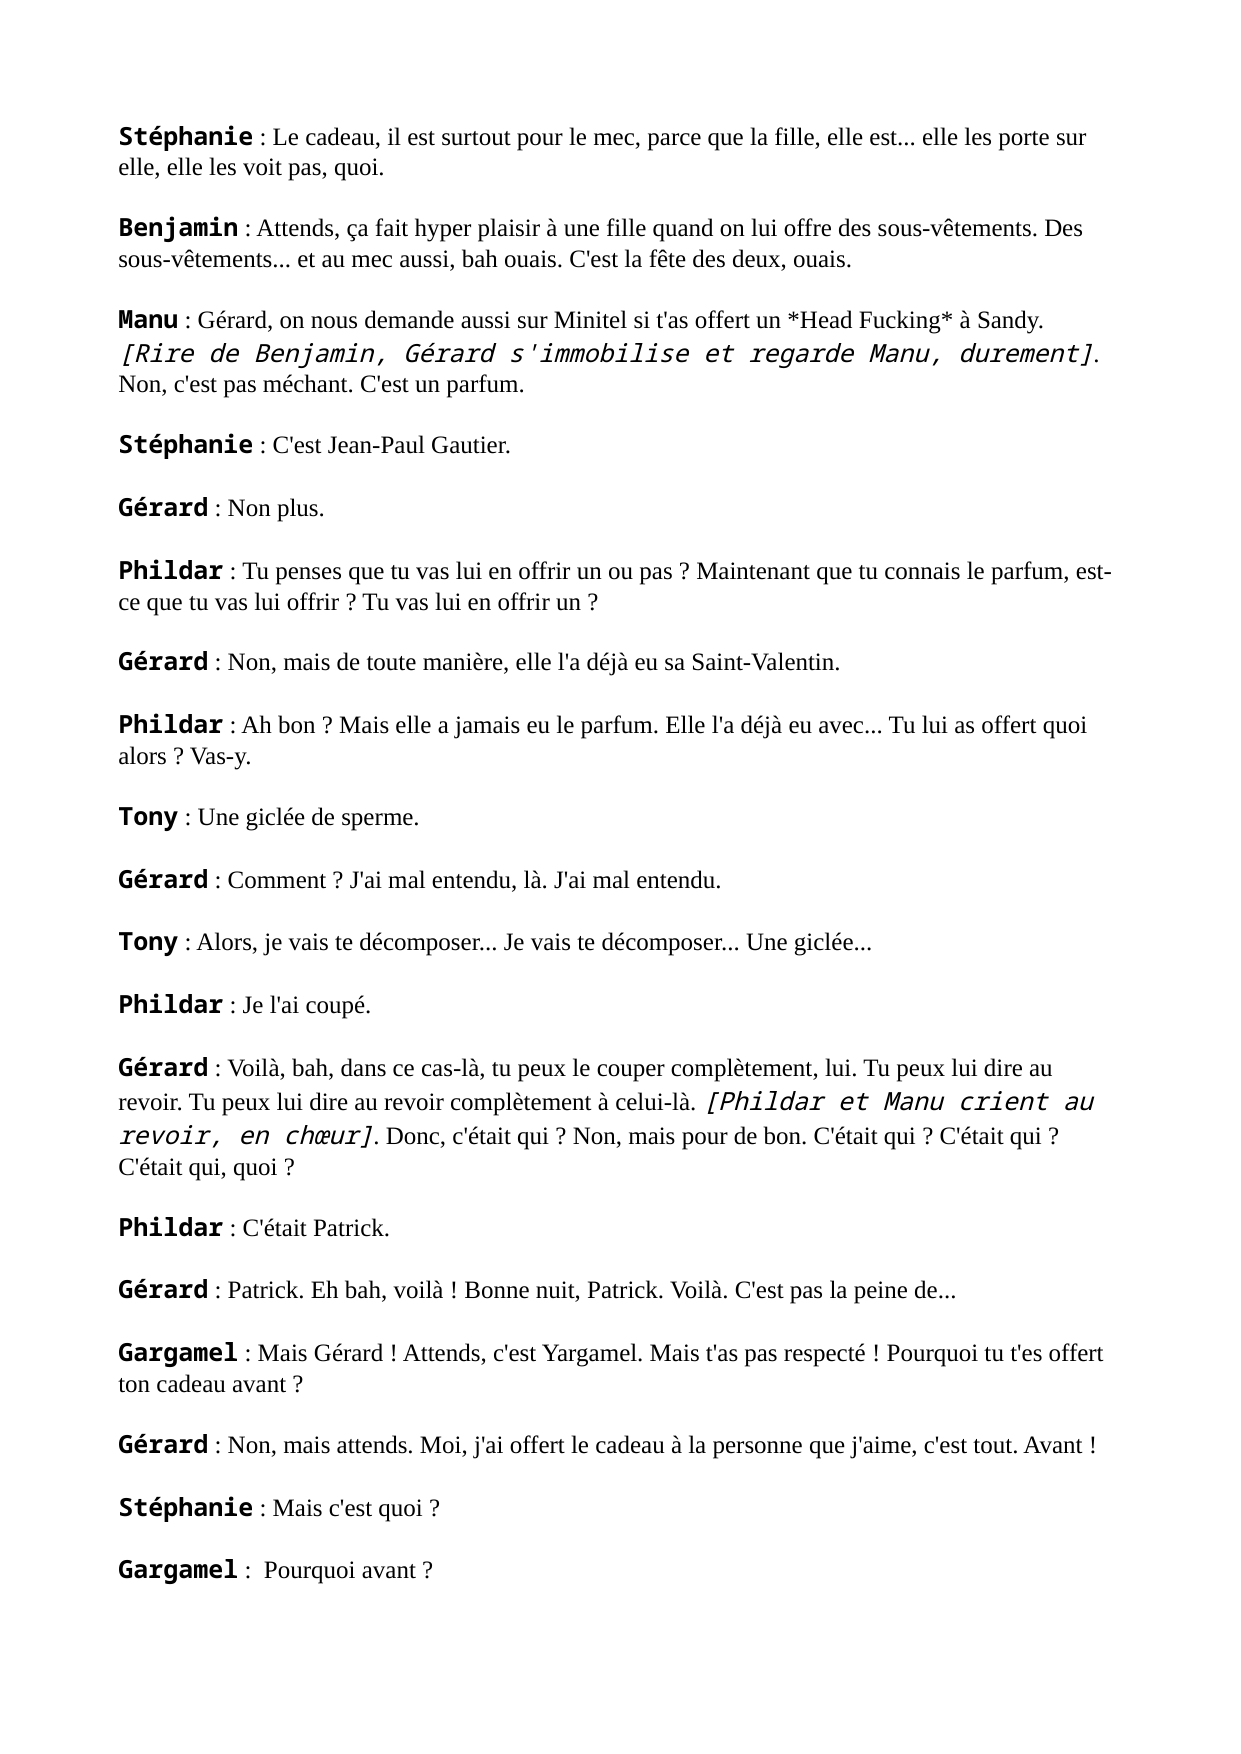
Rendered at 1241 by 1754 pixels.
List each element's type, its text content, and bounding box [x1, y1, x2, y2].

text Stéphanie : Mais c'est quoi ? [118, 1489, 1122, 1523]
text Tony : Une giclée de sperme. [118, 798, 1122, 832]
text Manu : Gérard, on nous demande aussi sur Minitel si t'as offert un *Head Fucking* à Sandy. [Rire de Benjamin, Gérard s'immobilise et regarde Manu, durement]. Non, c'est pas méchant. C'est un parfum. [118, 301, 1122, 398]
text Stéphanie : Le cadeau, il est surtout pour le mec, parce que la fille, elle est... elle les porte sur elle, elle les voit pas, quoi. [118, 118, 1122, 181]
text Gérard : Non plus. [118, 490, 1122, 524]
text Phildar : C'était Patrick. [118, 1209, 1122, 1243]
text Phildar : Je l'ai coupé. [118, 987, 1122, 1021]
text Phildar : Tu penses que tu vas lui en offrir un ou pas ? Maintenant que tu connais le parfum, est-ce que tu vas lui offrir ? Tu vas lui en offrir un ? [118, 552, 1122, 615]
text Gargamel : Pourquoi avant ? [118, 1552, 1122, 1586]
text Gargamel : Mais Gérard ! Attends, c'est Yargamel. Mais t'as pas respecté ! Pourquoi tu t'es offert ton cadeau avant ? [118, 1335, 1122, 1398]
text Benjamin : Attends, ça fait hyper plaisir à une fille quand on lui offre des sous-vêtements. Des sous-vêtements... et au mec aussi, bah ouais. C'est la fête des deux, ouais. [118, 210, 1122, 272]
text Gérard : Voilà, bah, dans ce cas-là, tu peux le couper complètement, lui. Tu peux lui dire au revoir. Tu peux lui dire au revoir complètement à celui-là. [Phildar et Manu crient au revoir, en chœur]. Donc, c'était qui ? Non, mais pour de bon. C'était qui ? C'était qui ? C'était qui, quoi ? [118, 1050, 1122, 1181]
text Tony : Alors, je vais te décomposer... Je vais te décomposer... Une giclée... [118, 924, 1122, 958]
text Gérard : Non, mais attends. Moi, j'ai offert le cadeau à la personne que j'aime, c'est tout. Avant ! [118, 1427, 1122, 1461]
text Phildar : Ah bon ? Mais elle a jamais eu le parfum. Elle l'a déjà eu avec... Tu lui as offert quoi alors ? Vas-y. [118, 707, 1122, 770]
text Gérard : Non, mais de toute manière, elle l'a déjà eu sa Saint-Valentin. [118, 644, 1122, 678]
text Gérard : Comment ? J'ai mal entendu, là. J'ai mal entendu. [118, 861, 1122, 895]
text Stéphanie : C'est Jean-Paul Gautier. [118, 427, 1122, 461]
text Gérard : Patrick. Eh bah, voilà ! Bonne nuit, Patrick. Voilà. C'est pas la peine de... [118, 1272, 1122, 1306]
